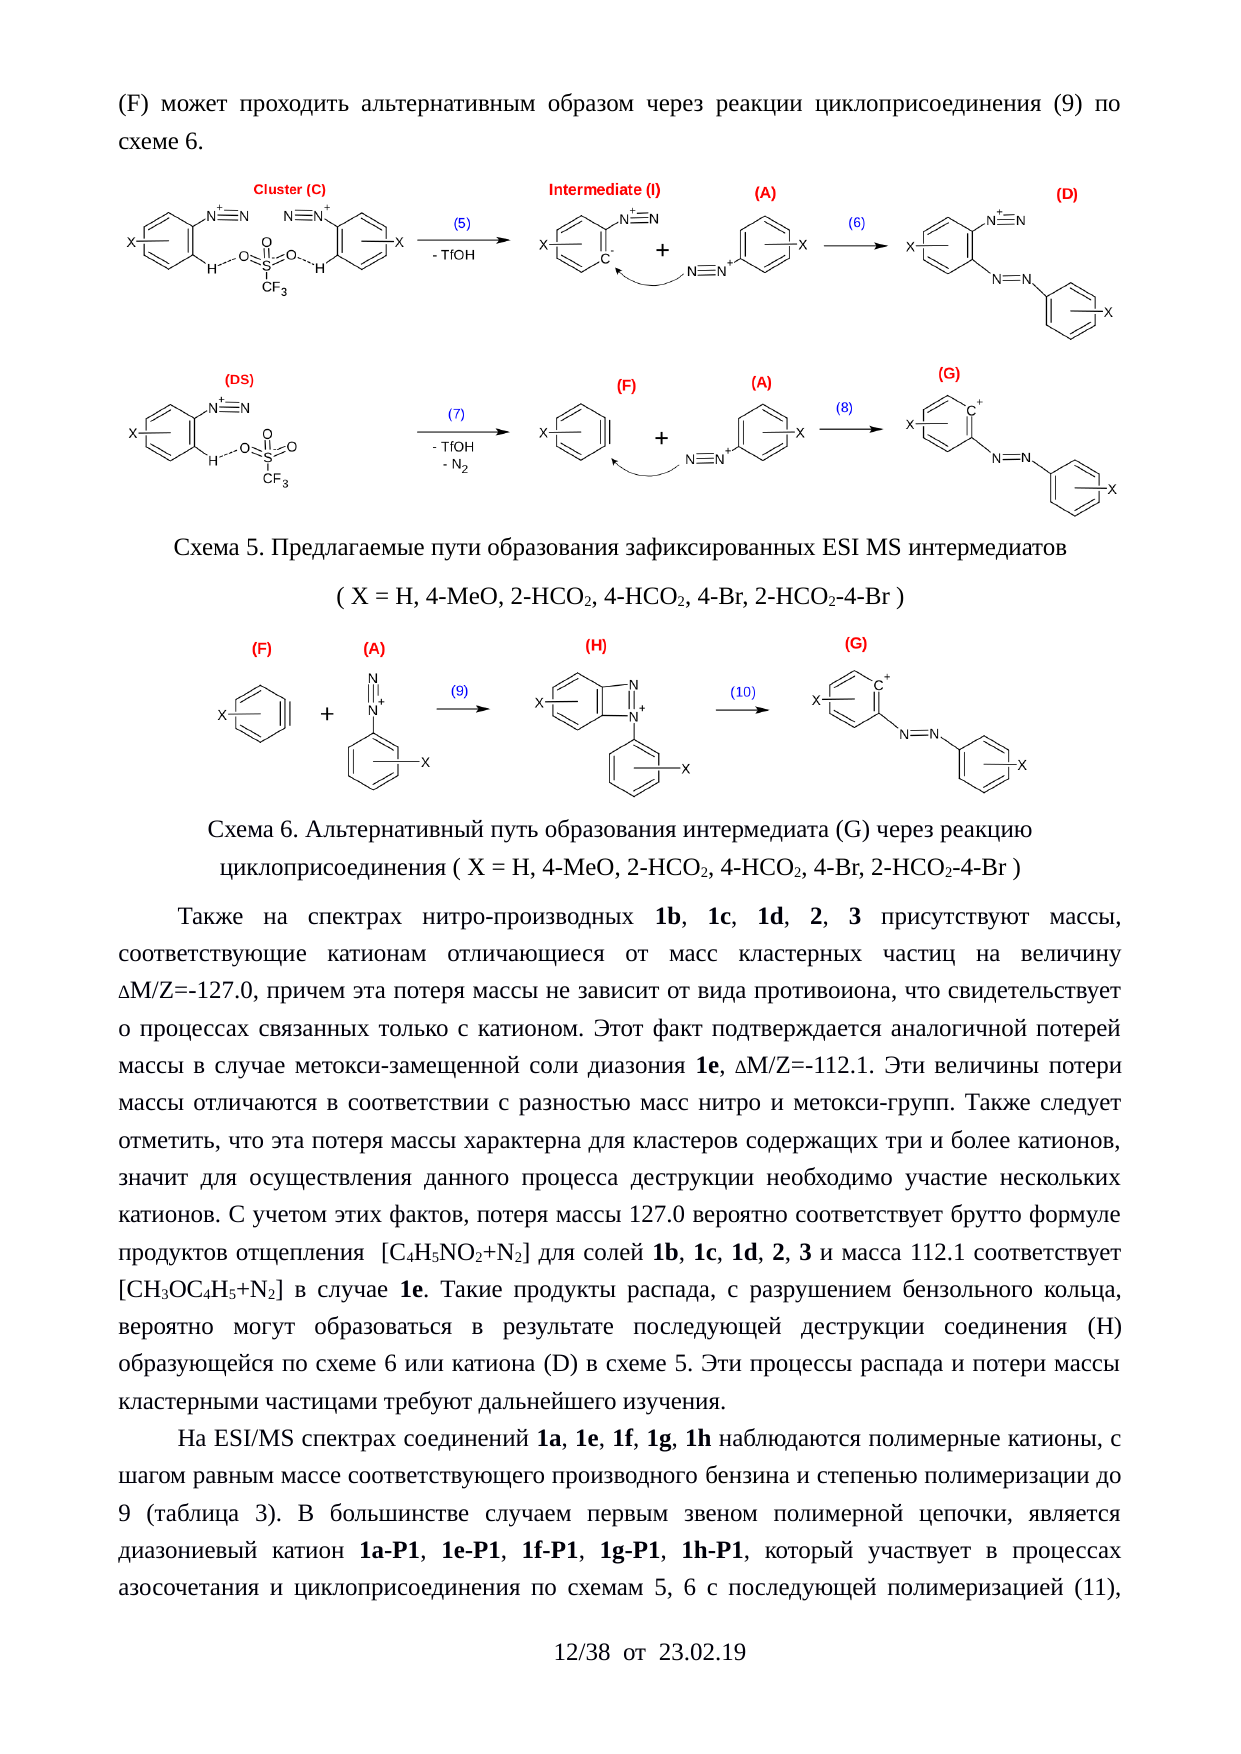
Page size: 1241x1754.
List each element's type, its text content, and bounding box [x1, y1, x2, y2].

text Схема 5. Предлагаемые пути образования зафиксированных ESI MS интермедиатов [118, 532, 1122, 561]
picture [118, 359, 1123, 524]
text Также на спектрах нитро-производных 1b, 1c, 1d, 2, 3 присутствуют массы, соответствующие катионам отличающиеся от масс кластерных частиц на величину ∆M/Z=‑127.0, причем эта потеря массы не зависит от вида противоиона, что свидетельствует о процессах связанных только с катионом. Этот факт подтверждается аналогичной потерей массы в случае метокси-замещенной соли диазония 1e, ∆M/Z=‑112.1. Эти величины потери массы отличаются в соответствии с разностью масс нитро и метокси-групп. Также следует отметить, что эта потеря массы характерна для кластеров содержащих три и более катионов, значит для осуществления данного процесса деструкции необходимо участие нескольких катионов. С учетом этих фактов, потеря массы 127.0 вероятно соответствует брутто формуле продуктов отщепления [C4H5NO2+N2] для солей 1b, 1c, 1d, 2, 3 и масса 112.1 соответствует [CH3OC4H5+N2] в случае 1e. Такие продукты распада, с разрушением бензольного кольца, вероятно могут образоваться в результате последующей деструкции соединения (H) образующейся по схеме 6 или катиона (D) в схеме 5. Эти процессы распада и потери массы кластерными частицами требуют дальнейшего изучения. [118, 901, 1122, 1414]
text Схема 6. Альтернативный путь образования интермедиата (G) через реакцию циклоприсоединения ( X = H, 4-MeO, 2-HCO2, 4-HCO2, 4-Br, 2-HCO2-4-Br ) [118, 814, 1122, 881]
picture [206, 630, 1035, 806]
picture [118, 175, 1123, 351]
text На ESI/MS спектрах соединений 1a, 1e, 1f, 1g, 1h наблюдаются полимерные катионы, с шагом равным массе соответствующего производного бензина и степенью полимеризации до 9 (таблица 3). В большинстве случаем первым звеном полимерной цепочки, является диазониевый катион 1a-P1, 1e-P1, 1f-P1, 1g-P1, 1h-P1, который участвует в процессах азосочетания и циклоприсоединения по схемам 5, 6 с последующей полимеризацией (11), [118, 1423, 1122, 1601]
text (F) может проходить альтернативным образом через реакции циклоприсоединения (9) по схеме 6. [118, 88, 1122, 154]
text ( X = H, 4-MeO, 2-HCO2, 4-HCO2, 4-Br, 2-HCO2-4-Br ) [118, 581, 1122, 610]
